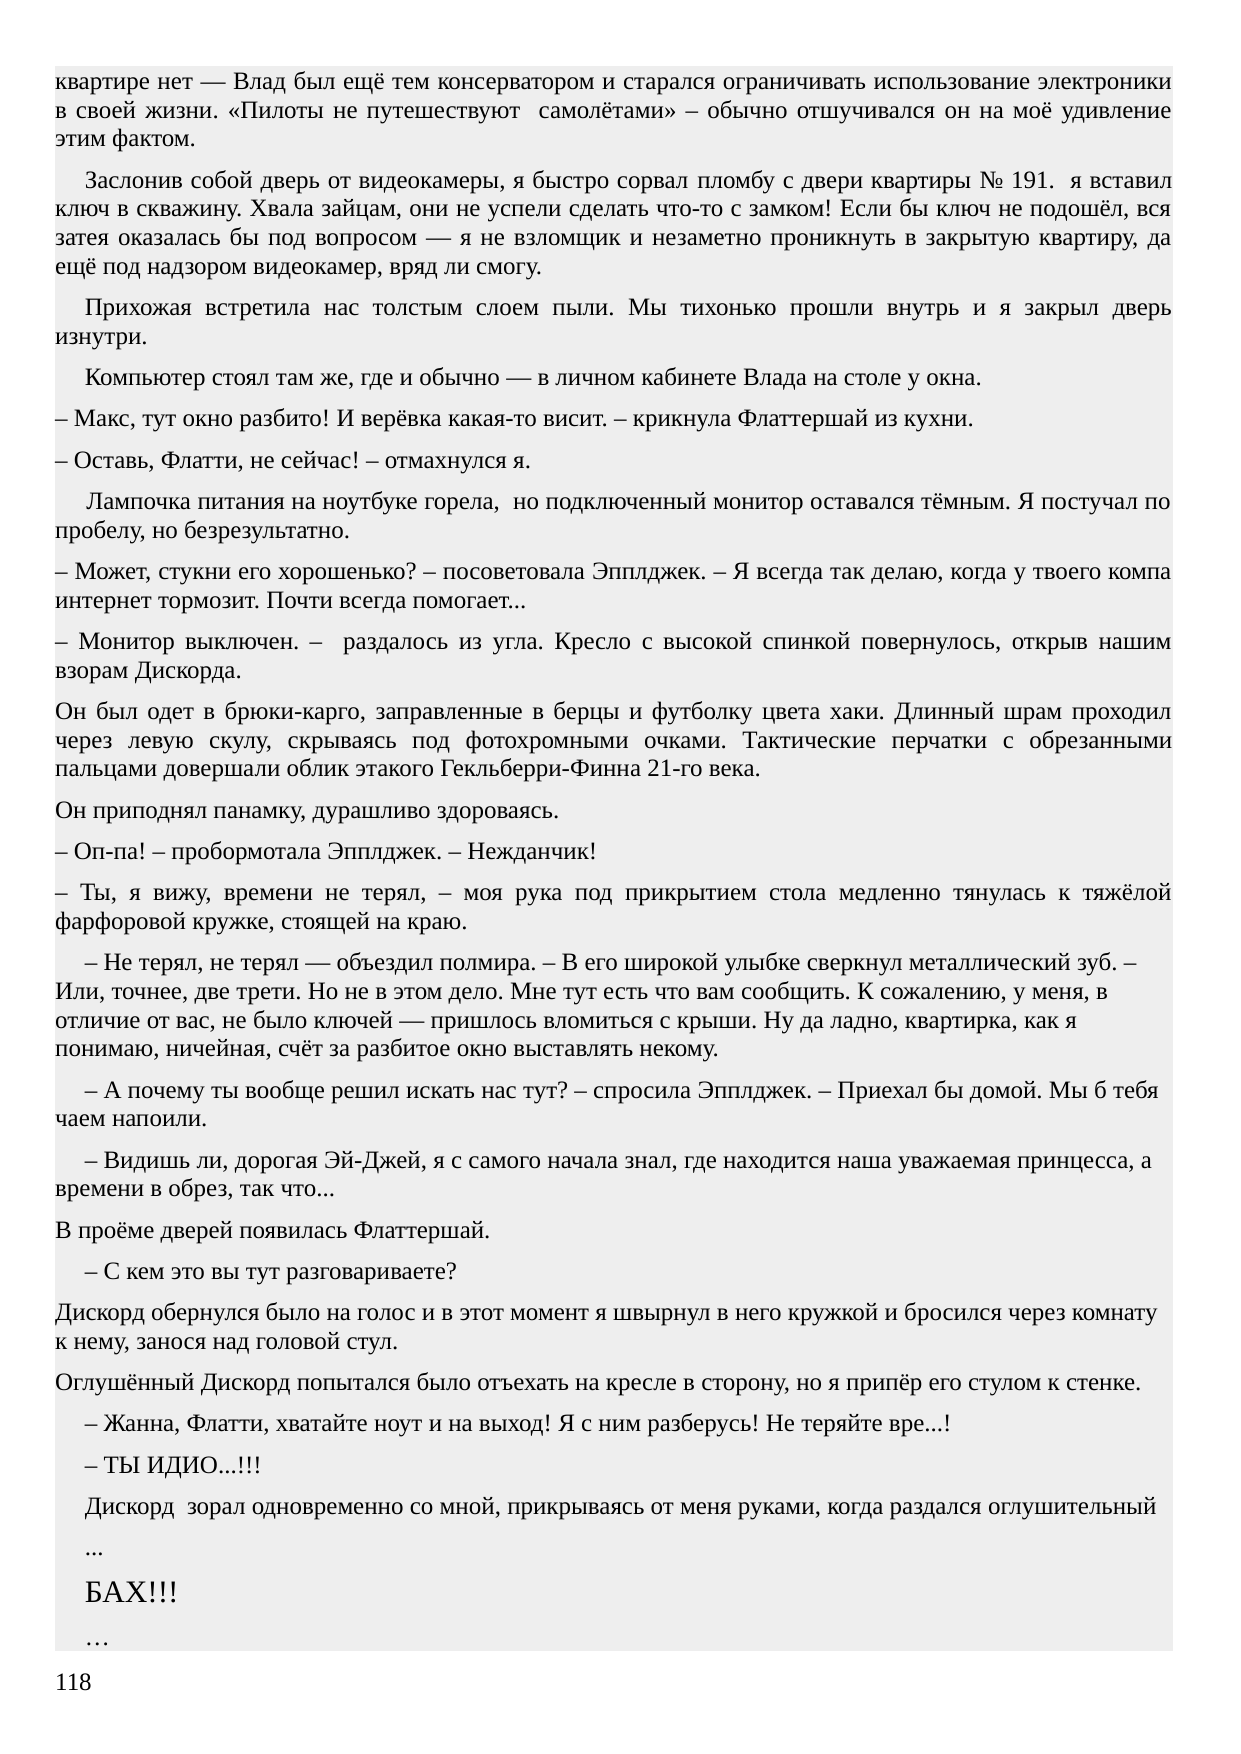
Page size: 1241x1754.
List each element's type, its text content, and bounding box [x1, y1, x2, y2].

text Лампочка питания на ноутбуке горела, но подключенный монитор оставался тёмным. Я постучал по пробелу, но безрезультатно. [55, 486, 1173, 543]
text БАХ!!! [55, 1573, 1173, 1609]
text – Жанна, Флатти, хватайте ноут и на выход! Я с ним разберусь! Не теряйте вре...! [55, 1408, 1173, 1437]
text – Ты, я вижу, времени не терял, – моя рука под прикрытием стола медленно тянулась к тяжёлой фарфоровой кружке, стоящей на краю. [55, 877, 1173, 935]
text квартире нет — Влад был ещё тем консерватором и старался ограничивать использование электроники в своей жизни. «Пилоты не путешествуют самолётами» – обычно отшучивался он на моё удивление этим фактом. [55, 66, 1173, 152]
text Компьютер стоял там же, где и обычно — в личном кабинете Влада на столе у окна. [55, 362, 1173, 391]
text – ТЫ ИДИО...!!! [55, 1450, 1173, 1478]
text – Видишь ли, дорогая Эй-Джей, я с самого начала знал, где находится наша уважаемая принцесса, а времени в обрез, так что... [55, 1145, 1173, 1202]
text – Оставь, Флатти, не сейчас! – отмахнулся я. [55, 445, 1173, 473]
text – Оп-па! – пробормотала Эпплджек. – Нежданчик! [55, 836, 1173, 865]
text Он был одет в брюки-карго, заправленные в берцы и футболку цвета хаки. Длинный шрам проходил через левую скулу, скрываясь под фотохромными очками. Тактические перчатки с обрезанными пальцами довершали облик этакого Гекльберри-Финна 21-го века. [55, 696, 1173, 782]
text … [55, 1622, 1173, 1651]
text Заслонив собой дверь от видеокамеры, я быстро сорвал пломбу с двери квартиры № 191. я вставил ключ в скважину. Хвала зайцам, они не успели сделать что-то с замком! Если бы ключ не подошёл, вся затея оказалась бы под вопросом — я не взломщик и незаметно проникнуть в закрытую квартиру, да ещё под надзором видеокамер, вряд ли смогу. [55, 165, 1173, 280]
text – С кем это вы тут разговариваете? [55, 1256, 1173, 1285]
text – А почему ты вообще решил искать нас тут? – спросила Эпплджек. – Приехал бы домой. Мы б тебя чаем напоили. [55, 1075, 1173, 1132]
text – Монитор выключен. – раздалось из угла. Кресло с высокой спинкой повернулось, открыв нашим взорам Дискорда. [55, 626, 1173, 683]
text В проёме дверей появилась Флаттершай. [55, 1215, 1173, 1243]
text – Не терял, не терял — объездил полмира. – В его широкой улыбке сверкнул металлический зуб. – Или, точнее, две трети. Но не в этом дело. Мне тут есть что вам сообщить. К сожалению, у меня, в отличие от вас, не было ключей — пришлось вломиться с крыши. Ну да ладно, квартирка, как я понимаю, ничейная, счёт за разбитое окно выставлять некому. [55, 947, 1173, 1062]
text – Макс, тут окно разбито! И верёвка какая-то висит. – крикнула Флаттершай из кухни. [55, 403, 1173, 432]
text Оглушённый Дискорд попытался было отъехать на кресле в сторону, но я припёр его стулом к стенке. [55, 1367, 1173, 1396]
text – Может, стукни его хорошенько? – посоветовала Эпплджек. – Я всегда так делаю, когда у твоего компа интернет тормозит. Почти всегда помогает... [55, 556, 1173, 613]
text ... [55, 1532, 1173, 1561]
list Дискорд обернулся было на голос и в этот момент я швырнул в него кружкой и бросился через комнату к нему, занося над головой стул. [55, 1297, 1173, 1355]
text Прихожая встретила нас толстым слоем пыли. Мы тихонько прошли внутрь и я закрыл дверь изнутри. [55, 292, 1173, 350]
text Дискорд зорал одновременно со мной, прикрываясь от меня руками, когда раздался оглушительный [55, 1491, 1173, 1520]
text Он приподнял панамку, дурашливо здороваясь. [55, 795, 1173, 823]
